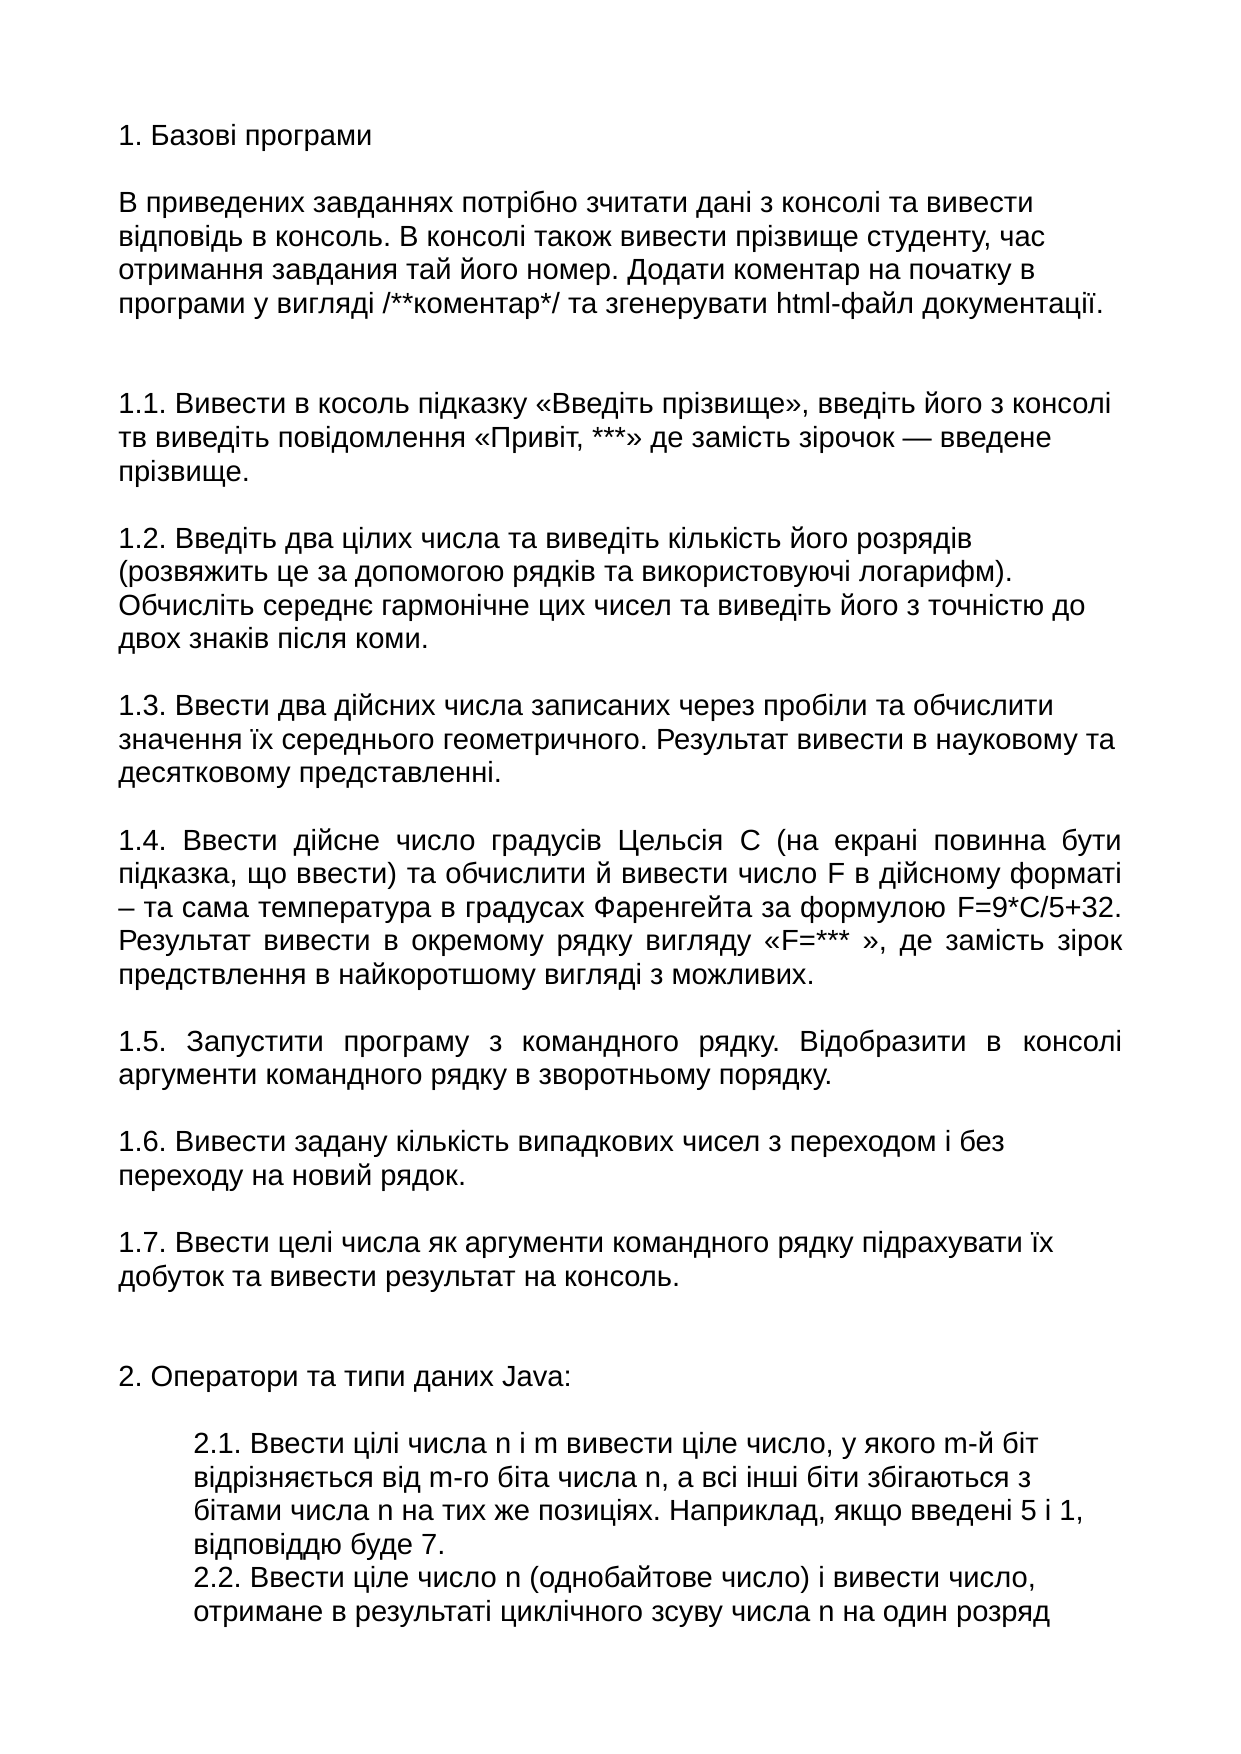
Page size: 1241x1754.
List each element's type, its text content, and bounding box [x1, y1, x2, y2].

list 2.1. Ввести цілі числа n і m вивести ціле число, у якого m-й біт відрізняється від m-го біта числа n, а всі інші біти збігаються з бітами числа n на тих же позиціях. Наприклад, якщо введені 5 і 1, відповіддю буде 7. [156, 1426, 1122, 1560]
text 1.2. Введіть два цілих числа та виведіть кількість його розрядів (розвяжить це за допомогою рядків та використовуючі логарифм). Обчисліть середнє гармонічне цих чисел та виведіть його з точністю до двох знаків після коми. [118, 521, 1122, 655]
text 1.7. Ввести целі числа як аргументи командного рядку підрахувати їх добуток та вивести результат на консоль. [118, 1225, 1122, 1292]
text 2. Оператори та типи даних Java: [118, 1359, 1122, 1393]
text 1.3. Ввести два дійсних числа записаних через пробіли та обчислити значення їх середнього геометричного. Результат вивести в науковому та десятковому представленні. [118, 688, 1122, 789]
text В приведених завданнях потрібно зчитати дані з консолі та вивести відповідь в консоль. В консолі також вивести прізвище студенту, час отримання завдания тай його номер. Додати коментар на початку в програми у вигляді /**коментар*/ та згенерувати html-файл документації. [118, 185, 1122, 319]
list 2.2. Ввести ціле число n (однобайтове число) і вивести число, отримане в результаті циклічного зсуву числа n на один розряд [156, 1560, 1122, 1627]
text 1.4. Ввести дійсне число градусів Цельсія C (на екрані повинна бути підказка, що ввести) та обчислити й вивести число F в дійсному форматі – та сама температура в градусах Фаренгейта за формулою F=9*C/5+32. Результат вивести в окремому рядку вигляду «F=*** », де замість зірок предствлення в найкоротшому вигляді з можливих. [118, 822, 1122, 990]
text 1.6. Вивести задану кількість випадкових чисел з переходом і без переходу на новий рядок. [118, 1124, 1122, 1191]
text 1.5. Запустити програму з командного рядку. Відобразити в консолі аргументи командного рядку в зворотньому порядку. [118, 1024, 1122, 1091]
text 1. Базові програми [118, 118, 1122, 152]
text 1.1. Вивести в косоль підказку «Введіть прізвище», введіть його з консолі тв виведіть повідомлення «Привіт, ***» де замість зірочок — введене прізвище. [118, 386, 1122, 487]
